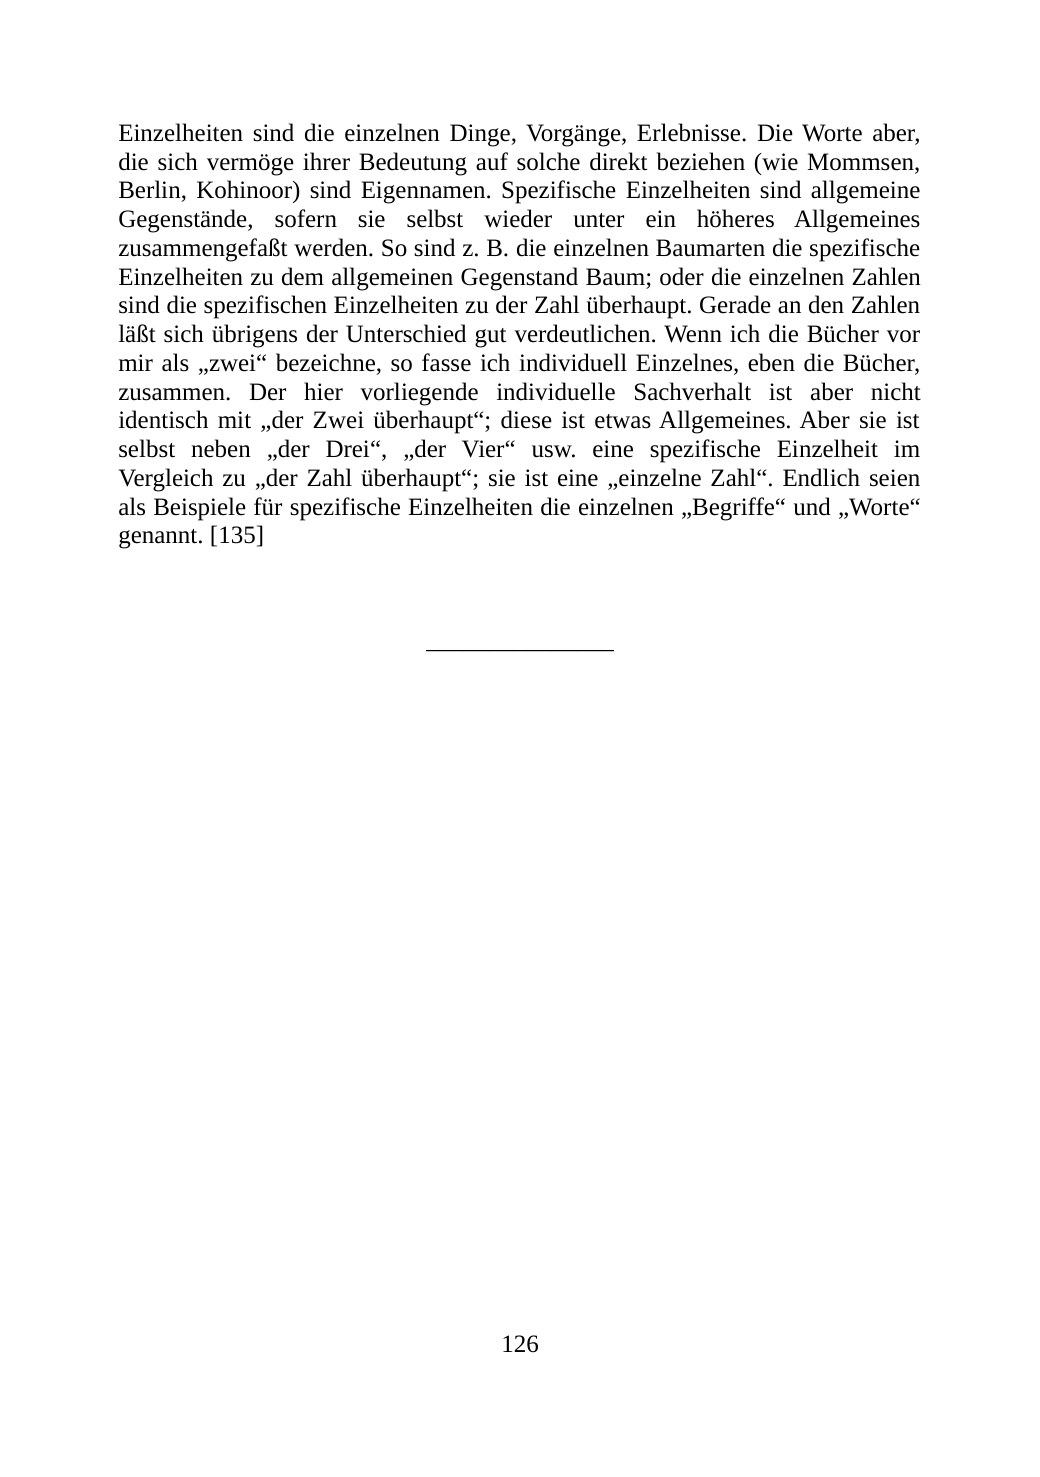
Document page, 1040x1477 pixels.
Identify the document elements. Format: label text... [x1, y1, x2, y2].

text Einzelheiten sind die einzelnen Dinge, Vorgänge, Erlebnisse. Die Worte aber, die sich vermöge ihrer Bedeutung auf solche direkt beziehen (wie Mommsen, Berlin, Kohinoor) sind Eigennamen. Spezifische Einzelheiten sind allgemeine Gegenstände, sofern sie selbst wieder unter ein höheres Allgemeines zusammengefaßt werden. So sind z. B. die einzelnen Baumarten die spezifische Einzelheiten zu dem allgemeinen Gegenstand Baum; oder die einzelnen Zahlen sind die spezifischen Einzelheiten zu der Zahl überhaupt. Gerade an den Zahlen läßt sich übrigens der Unterschied gut verdeutlichen. Wenn ich die Bücher vor mir als „zwei“ bezeichne, so fasse ich individuell Einzelnes, eben die Bücher, zusammen. Der hier vorliegende individuelle Sachverhalt ist aber nicht identisch mit „der Zwei überhaupt“; diese ist etwas Allgemeines. Aber sie ist selbst neben „der Drei“, „der Vier“ usw. eine spezifische Einzelheit im Vergleich zu „der Zahl überhaupt“; sie ist eine „einzelne Zahl“. Endlich seien als Beispiele für spezifische Einzelheiten die einzelnen „Begriffe“ und „Worte“ genannt. [135] [118, 118, 921, 549]
text _______________ [118, 625, 921, 653]
